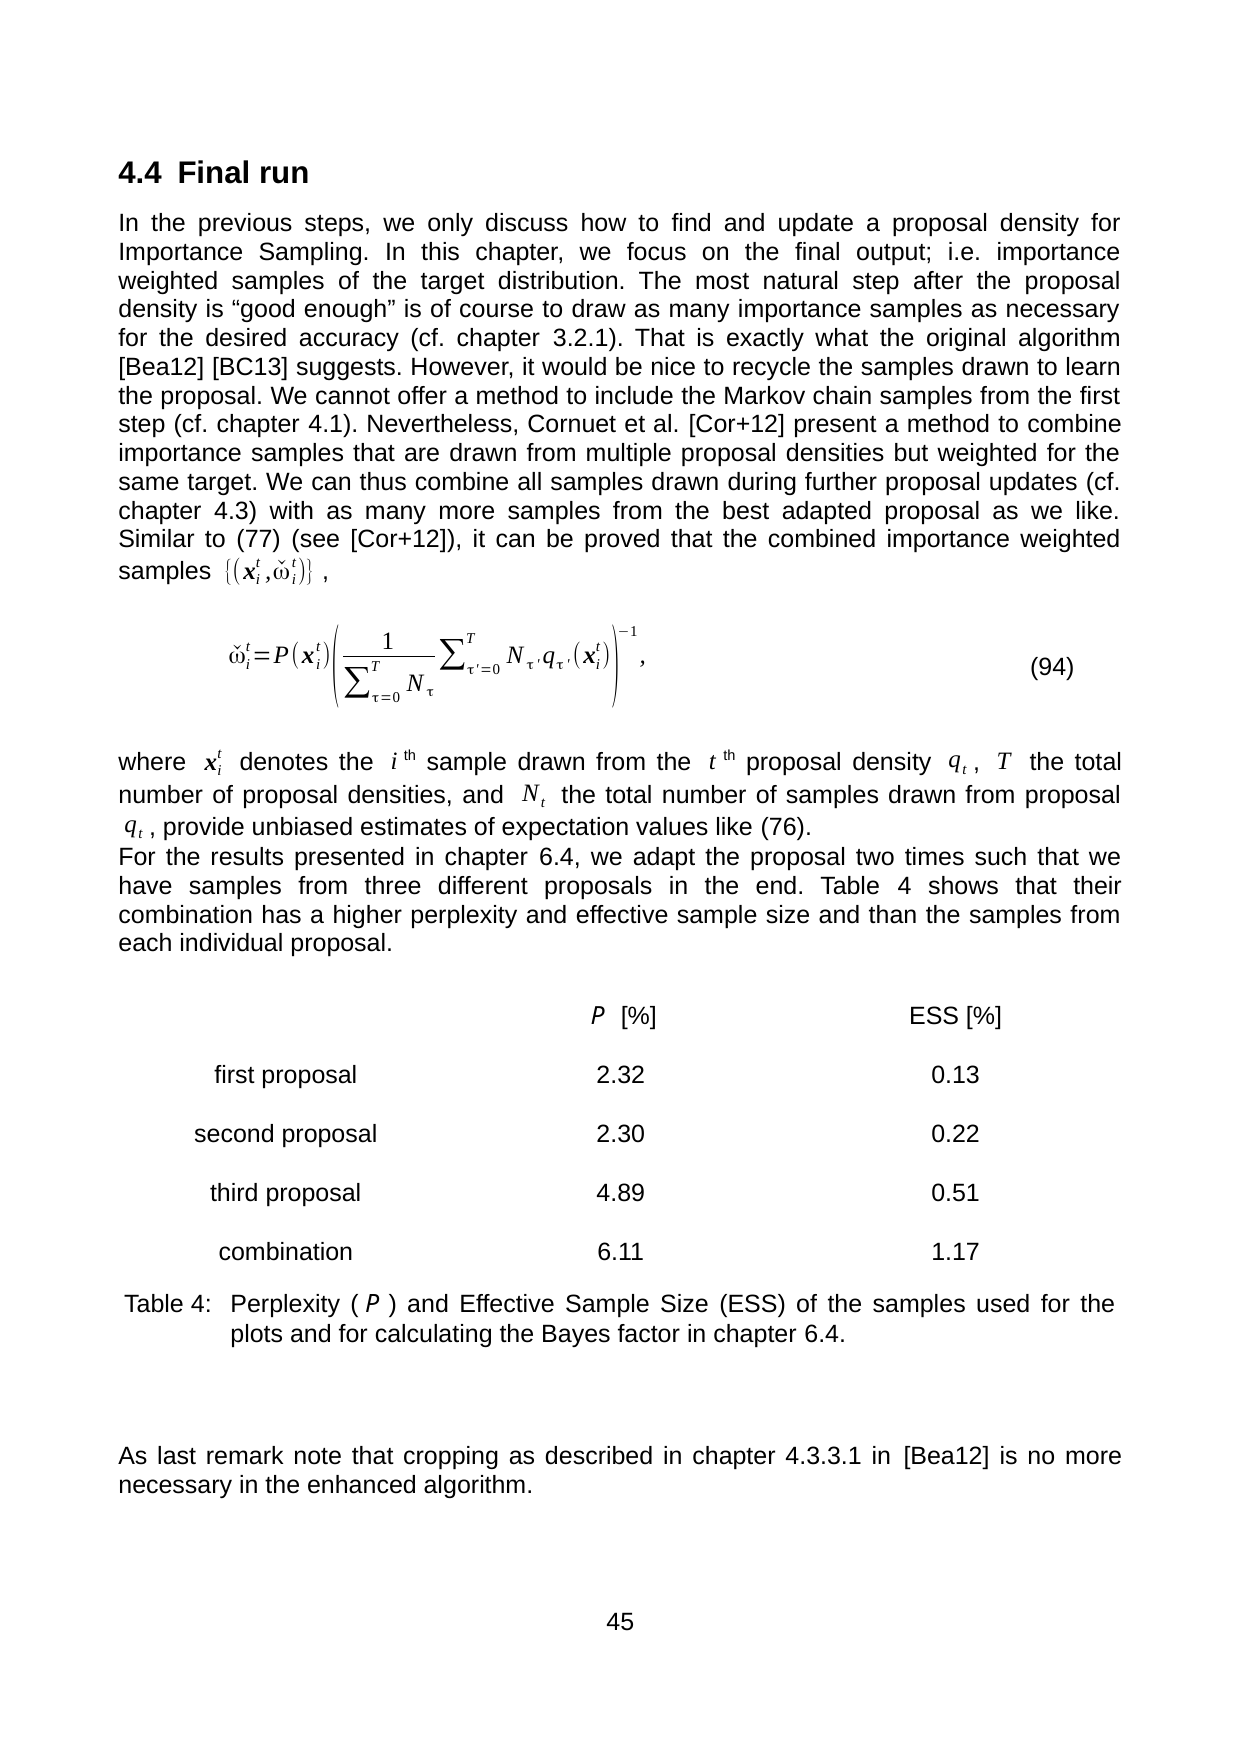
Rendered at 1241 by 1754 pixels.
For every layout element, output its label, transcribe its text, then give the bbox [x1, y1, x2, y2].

table_header [118, 617, 217, 715]
table_header ESS [%] [788, 986, 1123, 1045]
text For the results presented in chapter 6.4, we adapt the proposal two times such that we have samples from three different proposals in the end. Table 4 shows that their combination has a higher perplexity and effective sample size and than the samples from each individual proposal. [118, 842, 1122, 957]
table_cell 0.13 [788, 1045, 1123, 1104]
subtitle Final run [118, 154, 1122, 190]
table_header [%] [453, 986, 788, 1045]
table_header (94) [1024, 617, 1123, 715]
table_cell Table 4: Perplexity () and Effective Sample Size (ESS) of the samples used for the plots and for calculating the Bayes factor in chapter 6.4. [118, 1281, 1123, 1413]
table_header [217, 617, 1024, 715]
table_cell 4.89 [453, 1163, 788, 1222]
table_cell 0.51 [788, 1163, 1123, 1222]
table_cell second proposal [118, 1104, 453, 1163]
table_cell 0.22 [788, 1104, 1123, 1163]
table_cell 6.11 [453, 1222, 788, 1281]
table_cell first proposal [118, 1045, 453, 1104]
table_cell 2.30 [453, 1104, 788, 1163]
table_header [118, 986, 453, 1045]
text In the previous steps, we only discuss how to find and update a proposal density for Importance Sampling. In this chapter, we focus on the final output; i.e. importance weighted samples of the target distribution. The most natural step after the proposal density is “good enough” is of course to draw as many importance samples as necessary for the desired accuracy (cf. chapter 3.2.1). That is exactly what the original algorithm [Bea12] [BC13] suggests. However, it would be nice to recycle the samples drawn to learn the proposal. We cannot offer a method to include the Markov chain samples from the first step (cf. chapter 4.1). Nevertheless, Cornuet et al. [Cor+12] present a method to combine importance samples that are drawn from multiple proposal densities but weighted for the same target. We can thus combine all samples drawn during further proposal updates (cf. chapter 4.3) with as many more samples from the best adapted proposal as we like. Similar to (77) (see [Cor+12]), it can be proved that the combined importance weighted samples , [118, 208, 1122, 588]
text where denotes the th sample drawn from the th proposal density , the total number of proposal densities, and the total number of samples drawn from proposal , provide unbiased estimates of expectation values like (76). [118, 744, 1122, 842]
text As last remark note that cropping as described in chapter 4.3.3.1 in [Bea12] is no more necessary in the enhanced algorithm. [118, 1441, 1122, 1499]
table_cell combination [118, 1222, 453, 1281]
table_cell third proposal [118, 1163, 453, 1222]
table_cell 2.32 [453, 1045, 788, 1104]
table_cell 1.17 [788, 1222, 1123, 1281]
